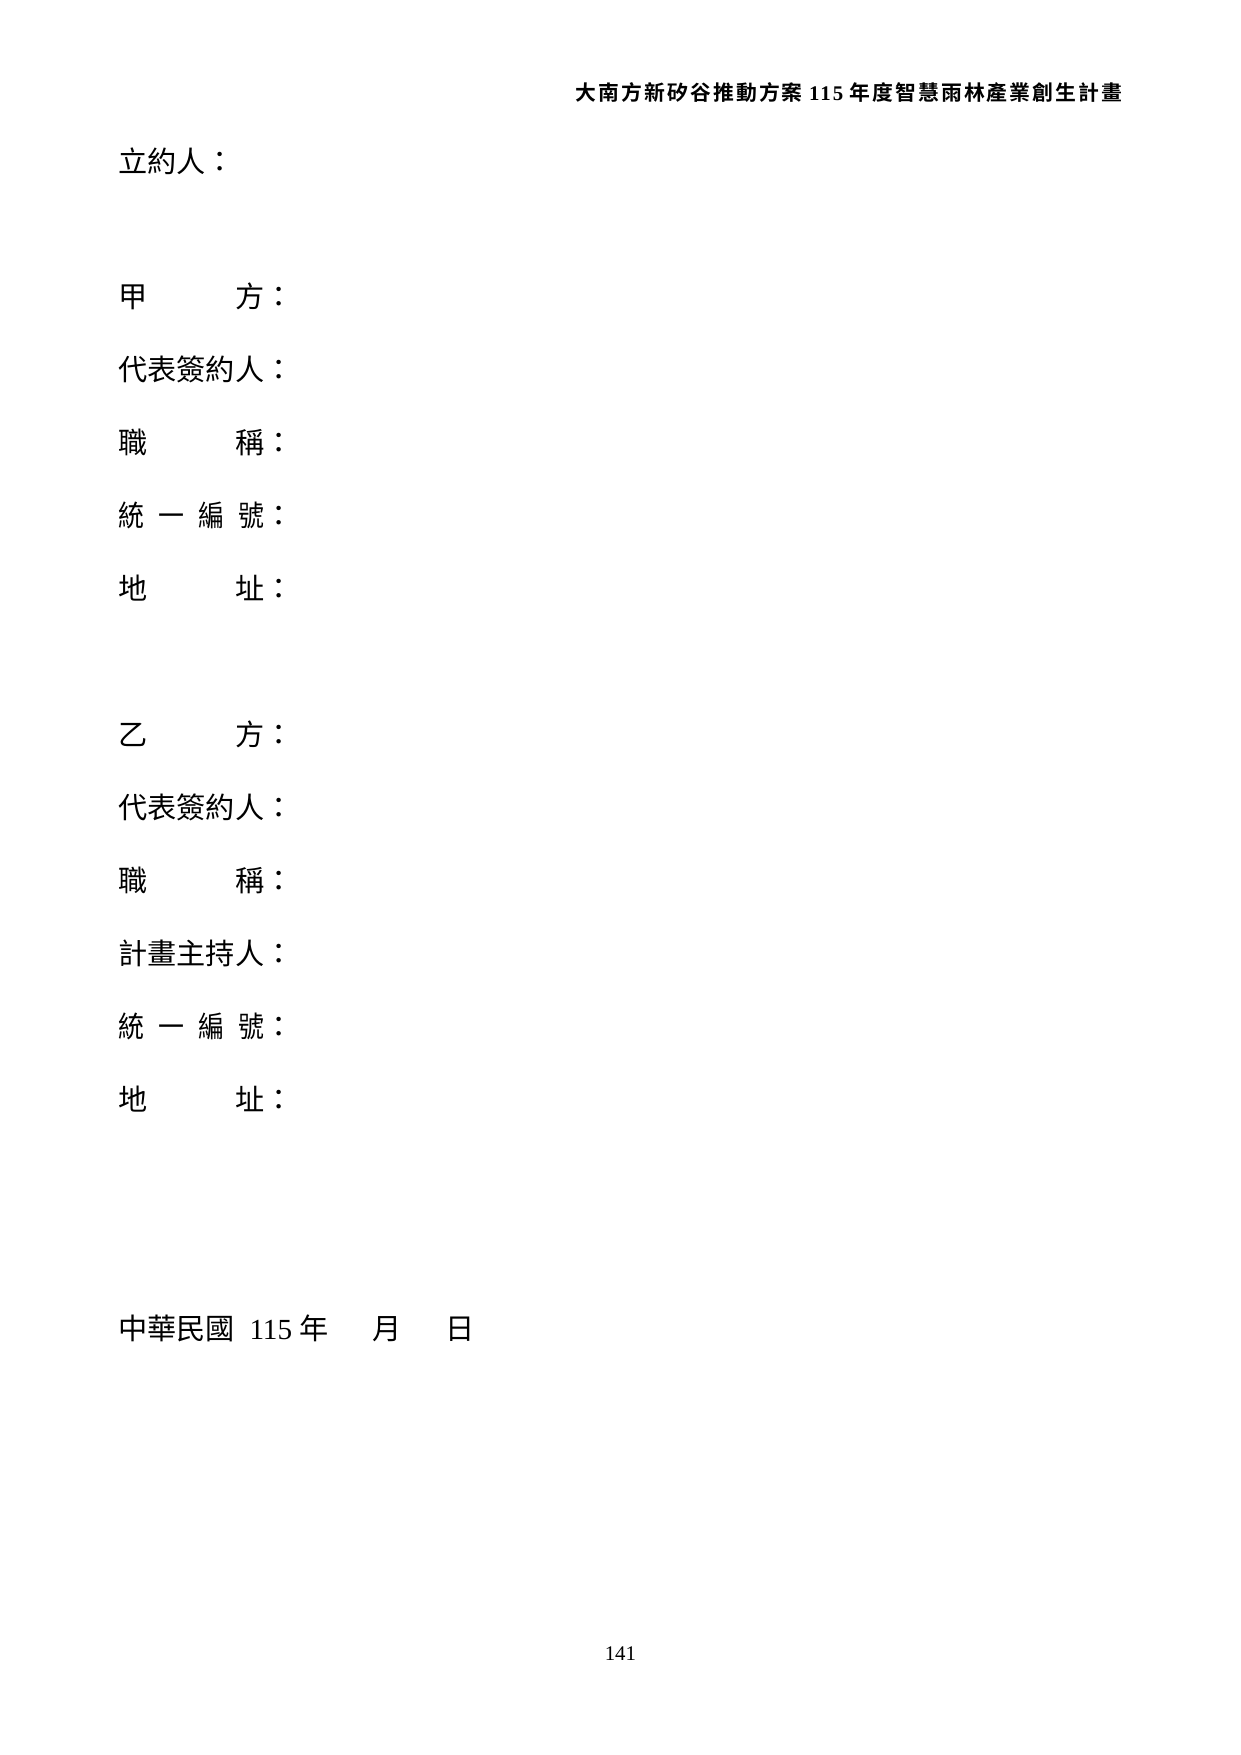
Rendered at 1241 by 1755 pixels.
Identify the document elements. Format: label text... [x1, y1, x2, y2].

text 計畫主持人： [118, 920, 1122, 983]
text 職稱： [118, 847, 1122, 910]
text 甲方： [118, 264, 1122, 326]
text 統一編號： [118, 993, 1122, 1056]
text 地址： [118, 556, 1122, 618]
text 乙方： [118, 701, 1122, 764]
text 統一編號： [118, 483, 1122, 545]
text 代表簽約人： [118, 337, 1122, 399]
text 職稱： [118, 410, 1122, 472]
text 中華民國 115 年 月 日 [118, 1285, 1122, 1347]
text 代表簽約人： [118, 774, 1122, 837]
text 地址： [118, 1066, 1122, 1128]
text 立約人： [118, 118, 1122, 181]
